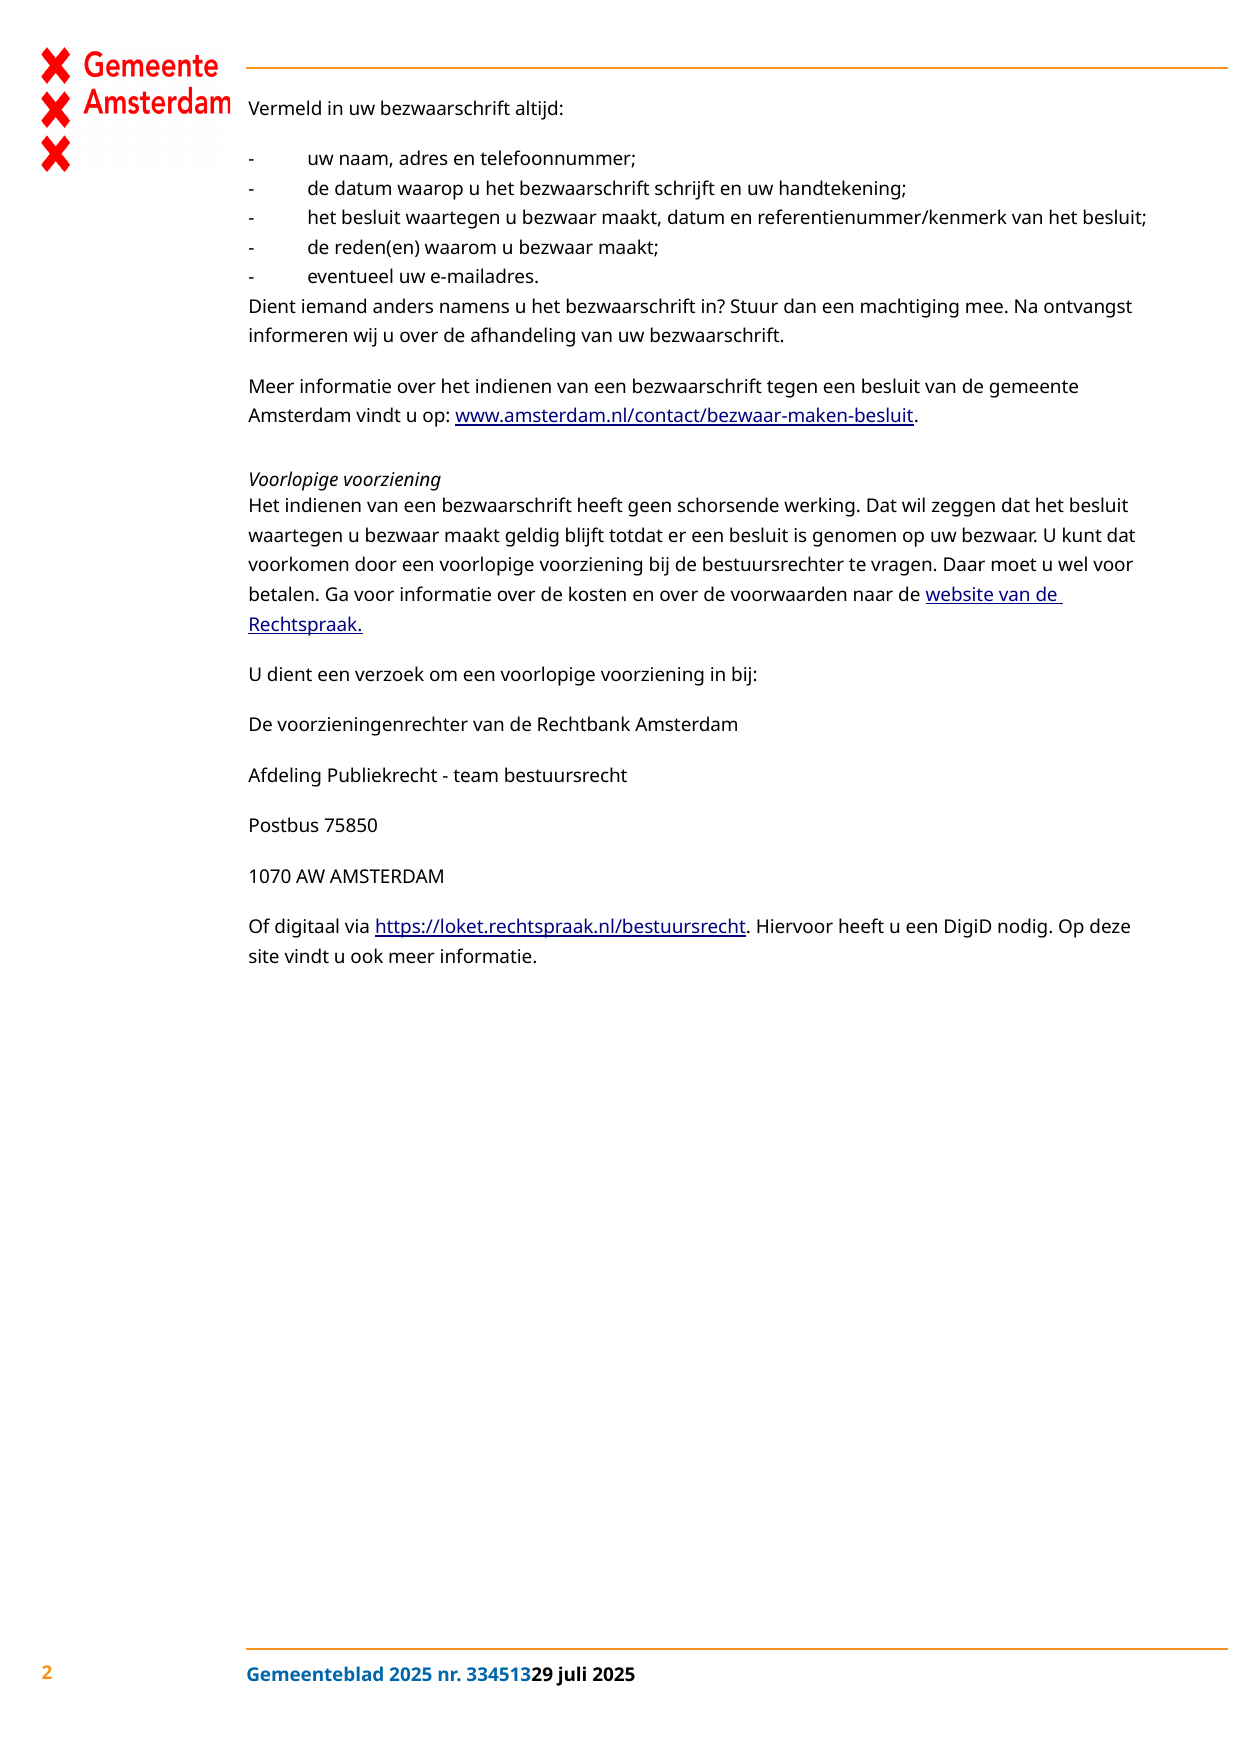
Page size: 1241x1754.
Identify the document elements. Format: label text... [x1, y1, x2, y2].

picture [41, 47, 231, 172]
text De voorzieningenrechter van de Rechtbank Amsterdam [248, 712, 1152, 737]
list de datum waarop u het bezwaarschrift schrijft en uw handtekening; [248, 175, 1152, 201]
text Meer informatie over het indienen van een bezwaarschrift tegen een besluit van de gemeente Amsterdam vindt u op: www.amsterdam.nl/contact/bezwaar-maken-besluit. [248, 373, 1152, 428]
text Dient iemand anders namens u het bezwaarschrift in? Stuur dan een machtiging mee. Na ontvangst informeren wij u over de afhandeling van uw bezwaarschrift. [248, 293, 1152, 348]
list de reden(en) waarom u bezwaar maakt; [248, 234, 1152, 260]
text U dient een verzoek om een voorlopige voorziening in bij: [248, 661, 1152, 687]
list uw naam, adres en telefoonnummer; [248, 145, 1152, 171]
text Voorlopige voorziening [248, 467, 1152, 492]
text Het indienen van een bezwaarschrift heeft geen schorsende werking. Dat wil zeggen dat het besluit waartegen u bezwaar maakt geldig blijft totdat er een besluit is genomen op uw bezwaar. U kunt dat voorkomen door een voorlopige voorziening bij de bestuursrechter te vragen. Daar moet u wel voor betalen. Ga voor informatie over de kosten en over de voorwaarden naar de website van de Rechtspraak. [248, 492, 1152, 636]
text Postbus 75850 [248, 812, 1152, 838]
list eventueel uw e-mailadres. [248, 263, 1152, 289]
text Afdeling Publiekrecht - team bestuursrecht [248, 762, 1152, 788]
list het besluit waartegen u bezwaar maakt, datum en referentienummer/kenmerk van het besluit; [248, 204, 1152, 230]
text 1070 AW AMSTERDAM [248, 863, 1152, 888]
text Of digitaal via https://loket.rechtspraak.nl/bestuursrecht. Hiervoor heeft u een DigiD nodig. Op deze site vindt u ook meer informatie. [248, 913, 1152, 968]
text Vermeld in uw bezwaarschrift altijd: [248, 95, 1152, 121]
